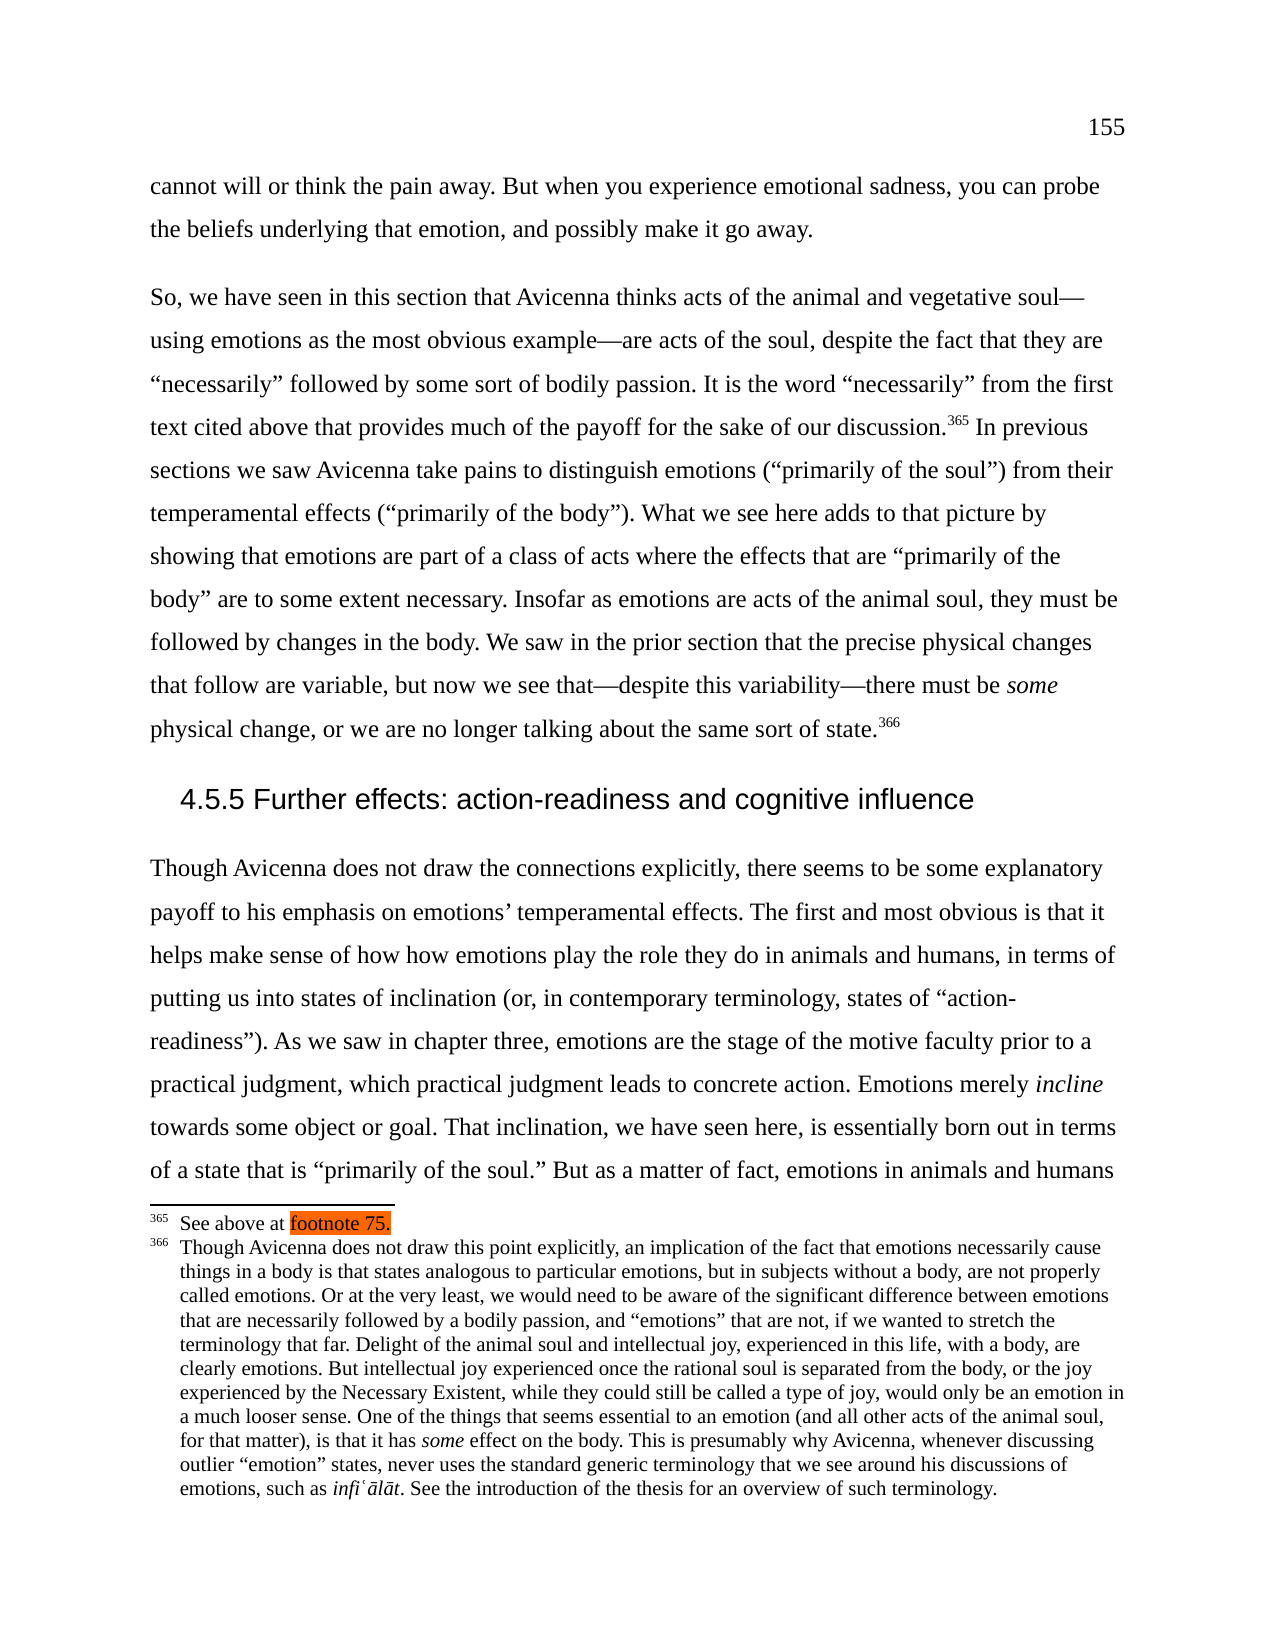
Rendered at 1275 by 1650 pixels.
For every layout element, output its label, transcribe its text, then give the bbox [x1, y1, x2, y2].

text So, we have seen in this section that Avicenna thinks acts of the animal and vegetative soul—using emotions as the most obvious example—are acts of the soul, despite the fact that they are “necessarily” followed by some sort of bodily passion. It is the word “necessarily” from the first text cited above that provides much of the payoff for the sake of our discussion. In previous sections we saw Avicenna take pains to distinguish emotions (“primarily of the soul”) from their temperamental effects (“primarily of the body”). What we see here adds to that picture by showing that emotions are part of a class of acts where the effects that are “primarily of the body” are to some extent necessary. Insofar as emotions are acts of the animal soul, they must be followed by changes in the body. We saw in the prior section that the precise physical changes that follow are variable, but now we see that—despite this variability—there must be some physical change, or we are no longer talking about the same sort of state. [150, 282, 1125, 742]
text See above at footnote 75. [150, 1211, 1125, 1235]
subtitle 4.5.5 Further effects: action-readiness and cognitive influence [180, 782, 1125, 816]
text Though Avicenna does not draw this point explicitly, an implication of the fact that emotions necessarily cause things in a body is that states analogous to particular emotions, but in subjects without a body, are not properly called emotions. Or at the very least, we would need to be aware of the significant difference between emotions that are necessarily followed by a bodily passion, and “emotions” that are not, if we wanted to stretch the terminology that far. Delight of the animal soul and intellectual joy, experienced in this life, with a body, are clearly emotions. But intellectual joy experienced once the rational soul is separated from the body, or the joy experienced by the Necessary Existent, while they could still be called a type of joy, would only be an emotion in a much looser sense. One of the things that seems essential to an emotion (and all other acts of the animal soul, for that matter), is that it has some effect on the body. This is presumably why Avicenna, whenever discussing outlier “emotion” states, never uses the standard generic terminology that we see around his discussions of emotions, such as infiʿālāt. See the introduction of the thesis for an overview of such terminology. [150, 1235, 1125, 1500]
text cannot will or think the pain away. But when you experience emotional sadness, you can probe the beliefs underlying that emotion, and possibly make it go away. [150, 171, 1125, 243]
text Though Avicenna does not draw the connections explicitly, there seems to be some explanatory payoff to his emphasis on emotions’ temperamental effects. The first and most obvious is that it helps make sense of how how emotions play the role they do in animals and humans, in terms of putting us into states of inclination (or, in contemporary terminology, states of “action-readiness”). As we saw in chapter three, emotions are the stage of the motive faculty prior to a practical judgment, which practical judgment leads to concrete action. Emotions merely incline towards some object or goal. That inclination, we have seen here, is essentially born out in terms of a state that is “primarily of the soul.” But as a matter of fact, emotions in animals and humans [150, 853, 1125, 1184]
